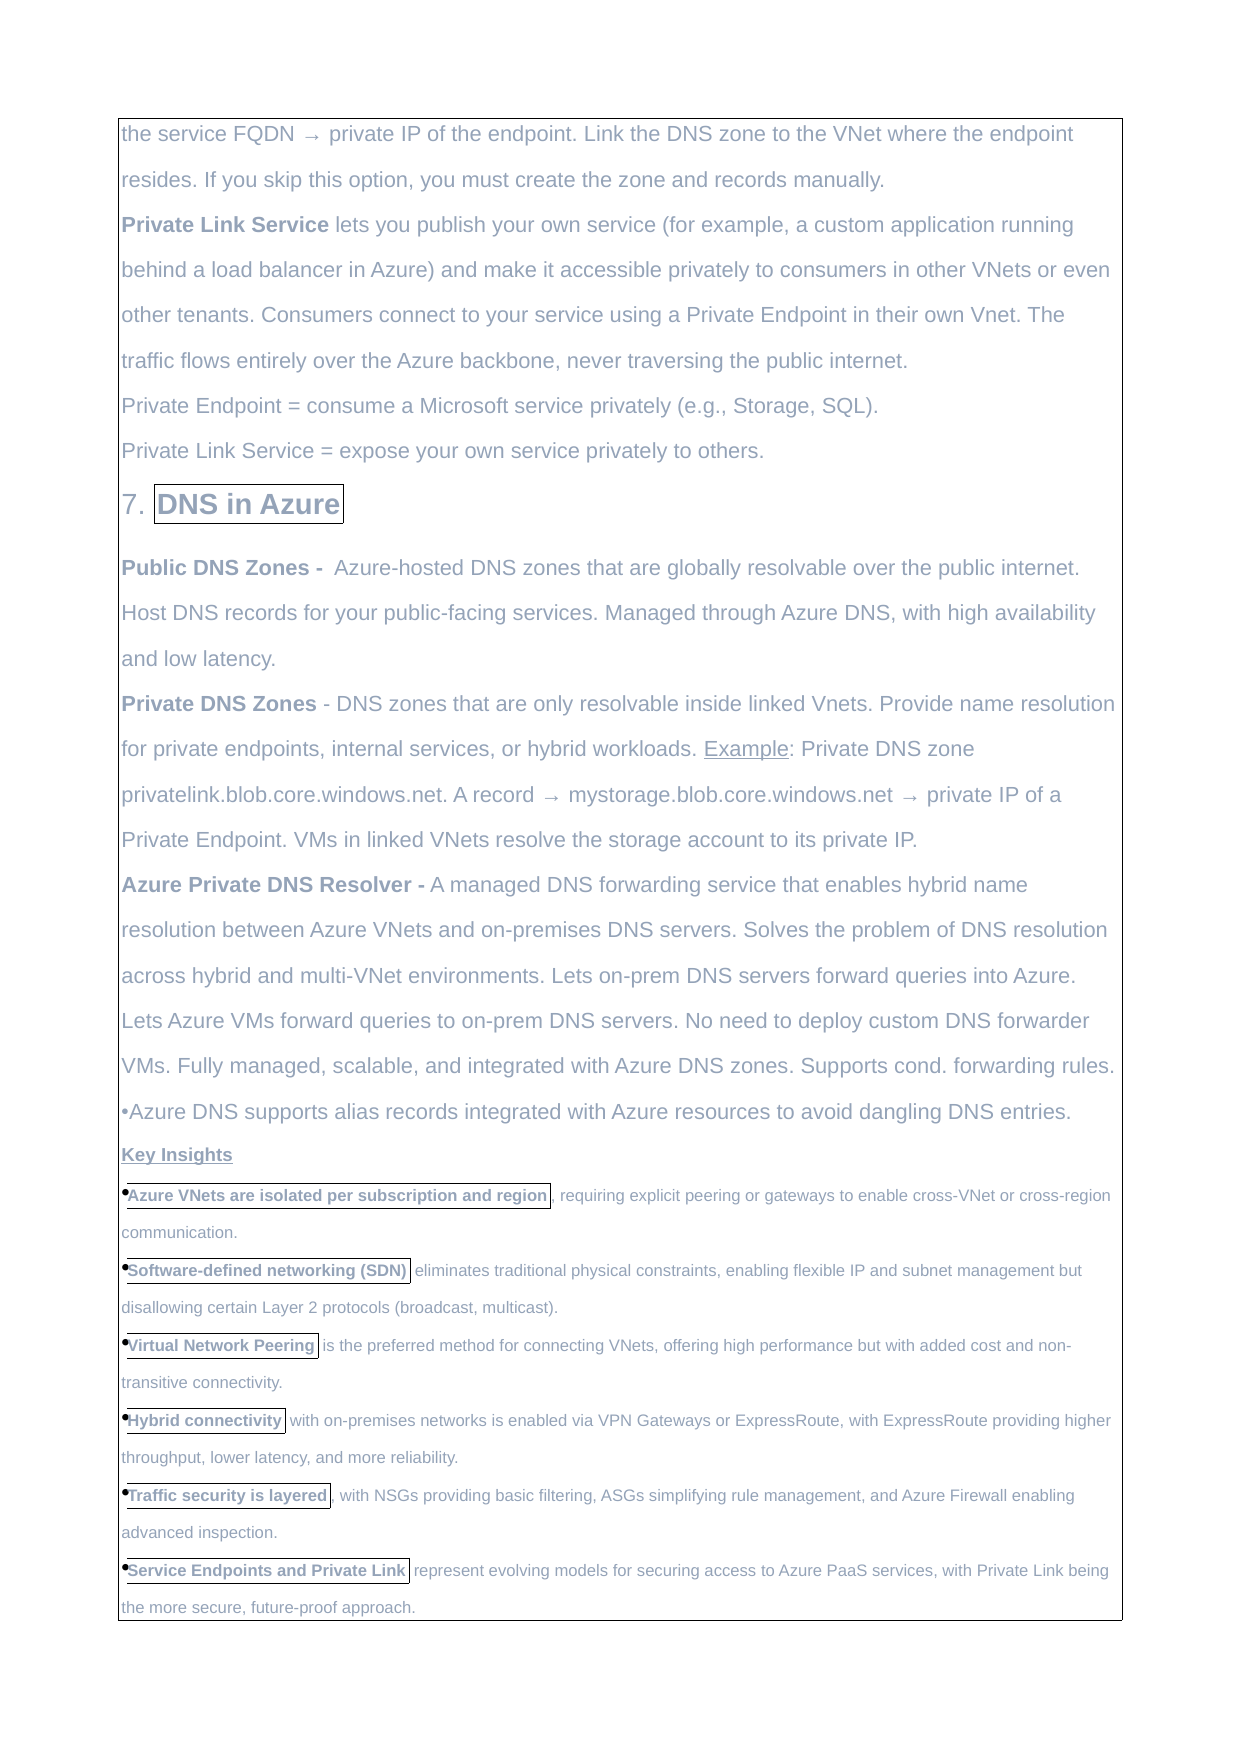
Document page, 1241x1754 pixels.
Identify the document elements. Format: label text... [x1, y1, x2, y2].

list Azure VNets are isolated per subscription and region, requiring explicit peering or gateways to enable cross-VNet or cross-region communication. [119, 1180, 1122, 1242]
list the service FQDN → private IP of the endpoint. Link the DNS zone to the VNet where the endpoint resides. If you skip this option, you must create the zone and records manually. [119, 119, 1122, 192]
list Hybrid connectivity with on-premises networks is enabled via VPN Gateways or ExpressRoute, with ExpressRoute providing higher throughput, lower latency, and more reliability. [119, 1405, 1122, 1467]
list Software-defined networking (SDN) eliminates traditional physical constraints, enabling flexible IP and subnet management but disallowing certain Layer 2 protocols (broadcast, multicast). [119, 1255, 1122, 1317]
list Azure DNS supports alias records integrated with Azure resources to avoid dangling DNS entries. [119, 1096, 1122, 1124]
list Traffic security is layered, with NSGs providing basic filtering, ASGs simplifying rule management, and Azure Firewall enabling advanced inspection. [119, 1480, 1122, 1542]
list Private DNS Zones - DNS zones that are only resolvable inside linked Vnets. Provide name resolution for private endpoints, internal services, or hybrid workloads. Example: Private DNS zone privatelink.blob.core.windows.net. A record → mystorage.blob.core.windows.net → private IP of a Private Endpoint. VMs in linked VNets resolve the storage account to its private IP. Azure Private DNS Resolver - A managed DNS forwarding service that enables hybrid name resolution between Azure VNets and on-premises DNS servers. Solves the problem of DNS resolution across hybrid and multi-VNet environments. Lets on-prem DNS servers forward queries into Azure. Lets Azure VMs forward queries to on-prem DNS servers. No need to deploy custom DNS forwarder VMs. Fully managed, scalable, and integrated with Azure DNS zones. Supports cond. forwarding rules. [119, 688, 1122, 1078]
list Service Endpoints and Private Link represent evolving models for securing access to Azure PaaS services, with Private Link being the more secure, future-proof approach. [119, 1555, 1122, 1620]
subtitle 7. DNS in Azure [119, 481, 1122, 523]
list Public DNS Zones - Azure-hosted DNS zones that are globally resolvable over the public internet. Host DNS records for your public-facing services. Managed through Azure DNS, with high availability and low latency. [119, 552, 1122, 671]
subtitle Key Insights [119, 1141, 1122, 1166]
text Private Link Service lets you publish your own service (for example, a custom application running behind a load balancer in Azure) and make it accessible privately to consumers in other VNets or even other tenants. Consumers connect to your service using a Private Endpoint in their own Vnet. The traffic flows entirely over the Azure backbone, never traversing the public internet. Private Endpoint = consume a Microsoft service privately (e.g., Storage, SQL). Private Link Service = expose your own service privately to others. [119, 209, 1122, 463]
list Virtual Network Peering is the preferred method for connecting VNets, offering high performance but with added cost and non-transitive connectivity. [119, 1330, 1122, 1392]
